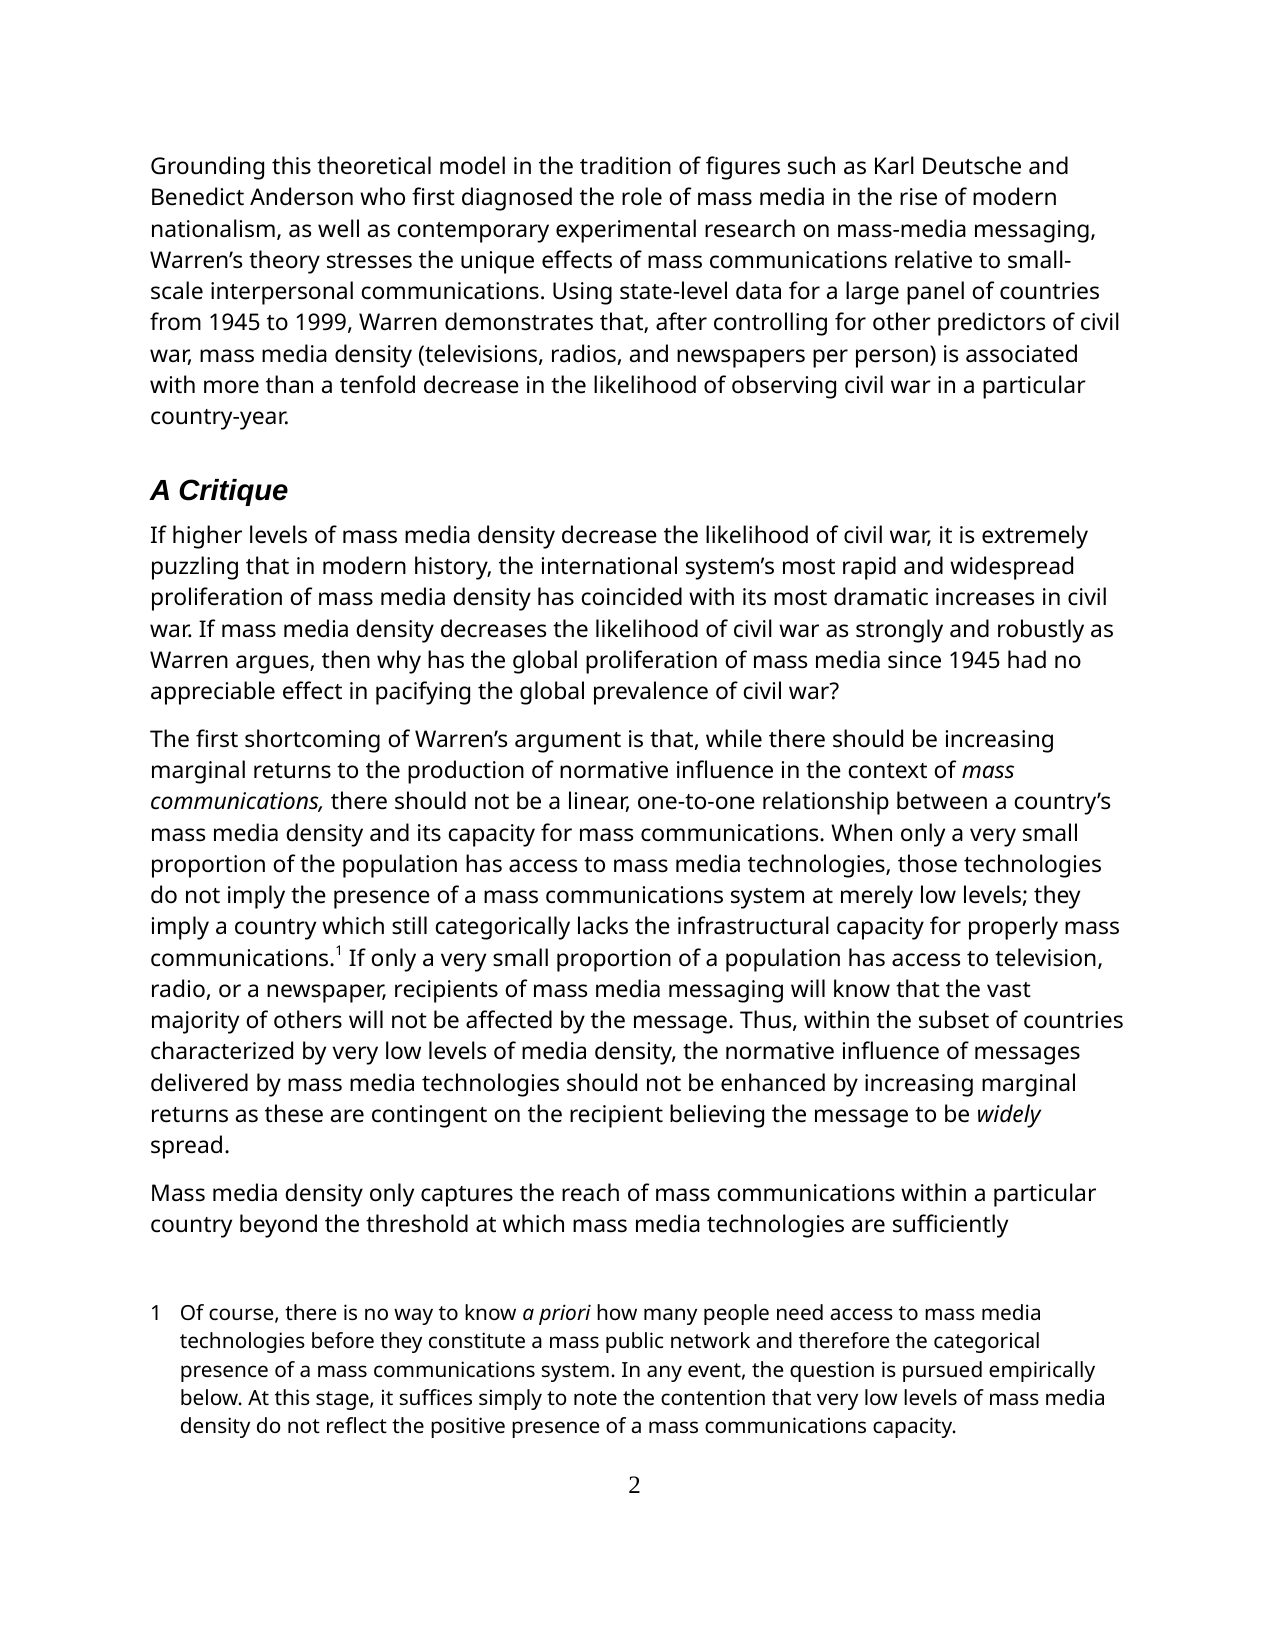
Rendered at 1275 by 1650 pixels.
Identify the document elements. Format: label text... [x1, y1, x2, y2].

text If higher levels of mass media density decrease the likelihood of civil war, it is extremely puzzling that in modern history, the international system’s most rapid and widespread proliferation of mass media density has coincided with its most dramatic increases in civil war. If mass media density decreases the likelihood of civil war as strongly and robustly as Warren argues, then why has the global proliferation of mass media since 1945 had no appreciable effect in pacifying the global prevalence of civil war? [150, 519, 1125, 706]
text Of course, there is no way to know a priori how many people need access to mass media technologies before they constitute a mass public network and therefore the categorical presence of a mass communications system. In any event, the question is pursued empirically below. At this stage, it suffices simply to note the contention that very low levels of mass media density do not reflect the positive presence of a mass communications capacity. [150, 1298, 1125, 1440]
subtitle A Critique [150, 473, 1125, 506]
text The first shortcoming of Warren’s argument is that, while there should be increasing marginal returns to the production of normative influence in the context of mass communications, there should not be a linear, one-to-one relationship between a country’s mass media density and its capacity for mass communications. When only a very small proportion of the population has access to mass media technologies, those technologies do not imply the presence of a mass communications system at merely low levels; they imply a country which still categorically lacks the infrastructural capacity for properly mass communications. If only a very small proportion of a population has access to television, radio, or a newspaper, recipients of mass media messaging will know that the vast majority of others will not be affected by the message. Thus, within the subset of countries characterized by very low levels of media density, the normative influence of messages delivered by mass media technologies should not be enhanced by increasing marginal returns as these are contingent on the recipient believing the message to be widely spread. [150, 723, 1125, 1160]
text Grounding this theoretical model in the tradition of figures such as Karl Deutsche and Benedict Anderson who first diagnosed the role of mass media in the rise of modern nationalism, as well as contemporary experimental research on mass-media messaging, Warren’s theory stresses the unique effects of mass communications relative to small-scale interpersonal communications. Using state-level data for a large panel of countries from 1945 to 1999, Warren demonstrates that, after controlling for other predictors of civil war, mass media density (televisions, radios, and newspapers per person) is associated with more than a tenfold decrease in the likelihood of observing civil war in a particular country-year. [150, 150, 1125, 431]
text Mass media density only captures the reach of mass communications within a particular country beyond the threshold at which mass media technologies are sufficiently [150, 1177, 1125, 1239]
